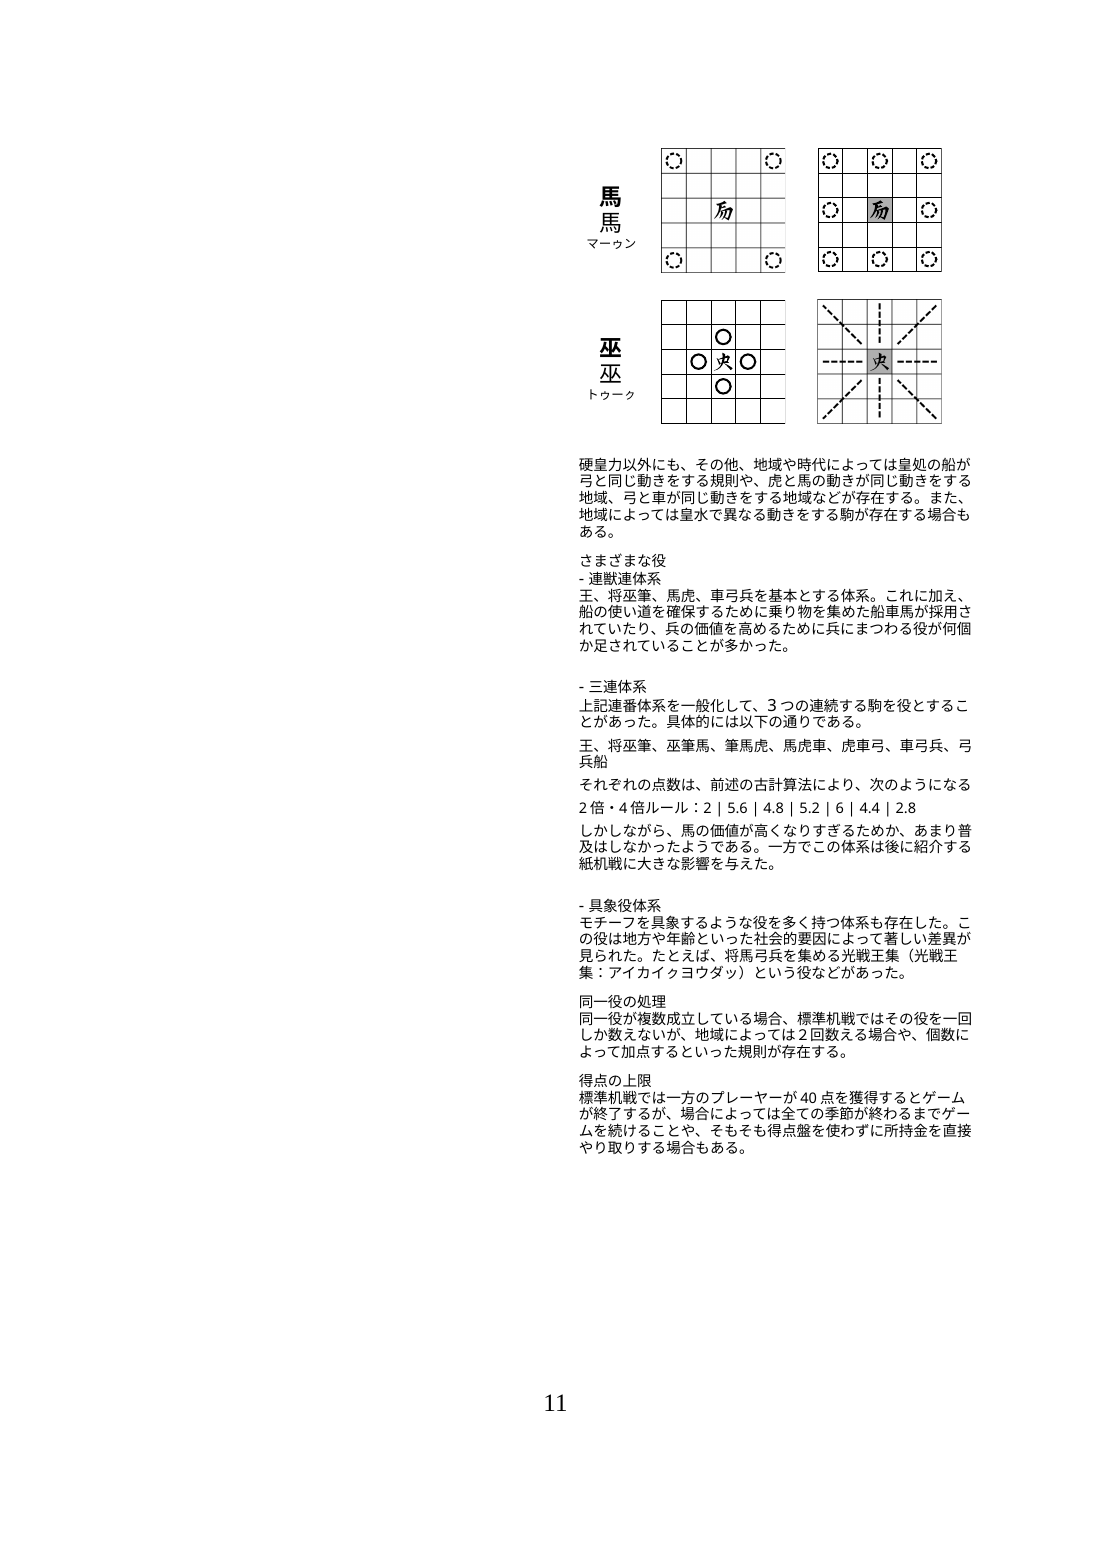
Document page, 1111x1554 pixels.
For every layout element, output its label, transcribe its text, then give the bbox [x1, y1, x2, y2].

table_cell さまざまな役 - 連獣連体系 王、将巫筆、馬虎、車弓兵を基本とする体系。これに加え、船の使い道を確保するために乗り物を集めた船車馬が採用されていたり、兵の価値を高めるために兵にまつわる役が何個か足されていることが多かった。 - 三連体系 上記連番体系を一般化して、3つの連続する駒を役とすることがあった。具体的には以下の通りである。 王、将巫筆、巫筆馬、筆馬虎、馬虎車、虎車弓、車弓兵、弓兵船 それぞれの点数は、前述の古計算法により、次のようになる 2倍・4倍ルール：2 | 5.6 | 4.8 | 5.2 | 6 | 4.4 | 2.8 しかしながら、馬の価値が高くなりすぎるためか、あまり普及はしなかったようである。一方でこの体系は後に紹介する紙机戦に大きな影響を与えた。 - 具象役体系 モチーフを具象するような役を多く持つ体系も存在した。この役は地方や年齢といった社会的要因によって著しい差異が見られた。たとえば、将馬弓兵を集める光戦王集（光戦王集：アイカイㇰヨウダッ）という役などがあった。 [573, 547, 980, 988]
table_cell 硬皇力以外にも、その他、地域や時代によっては皇処の船が弓と同じ動きをする規則や、虎と馬の動きが同じ動きをする地域、弓と車が同じ動きをする地域などが存在する。また、地域によっては皇水で異なる動きをする駒が存在する場合もある。 [573, 451, 980, 547]
table_cell [136, 547, 548, 988]
table_cell [549, 547, 572, 988]
table_cell [549, 1068, 572, 1163]
table_cell 同一役の処理 同一役が複数成立している場合、標準机戦ではその役を一回しか数えないが、地域によっては２回数える場合や、個数によって加点するといった規則が存在する。 [573, 988, 980, 1067]
table_cell [549, 988, 572, 1067]
table_cell [549, 451, 572, 547]
table_cell [136, 136, 548, 451]
table_cell [804, 294, 956, 444]
table_cell [136, 988, 548, 1067]
table_cell 巫 巫 トゥーㇰ [579, 294, 643, 444]
table_cell 馬 馬 マーゥン [579, 143, 643, 293]
table_cell [549, 136, 572, 451]
table_cell [573, 136, 980, 451]
table_cell 得点の上限 標準机戦では一方のプレーヤーが40点を獲得するとゲームが終了するが、場合によっては全ての季節が終わるまでゲームを続けることや、そもそも得点盤を使わずに所持金を直接やり取りする場合もある。 [573, 1068, 980, 1163]
table_cell [644, 294, 803, 444]
picture [661, 148, 786, 273]
table_cell [136, 451, 548, 547]
table_cell [136, 1068, 548, 1163]
table_cell [644, 143, 803, 293]
table_cell [804, 143, 956, 293]
